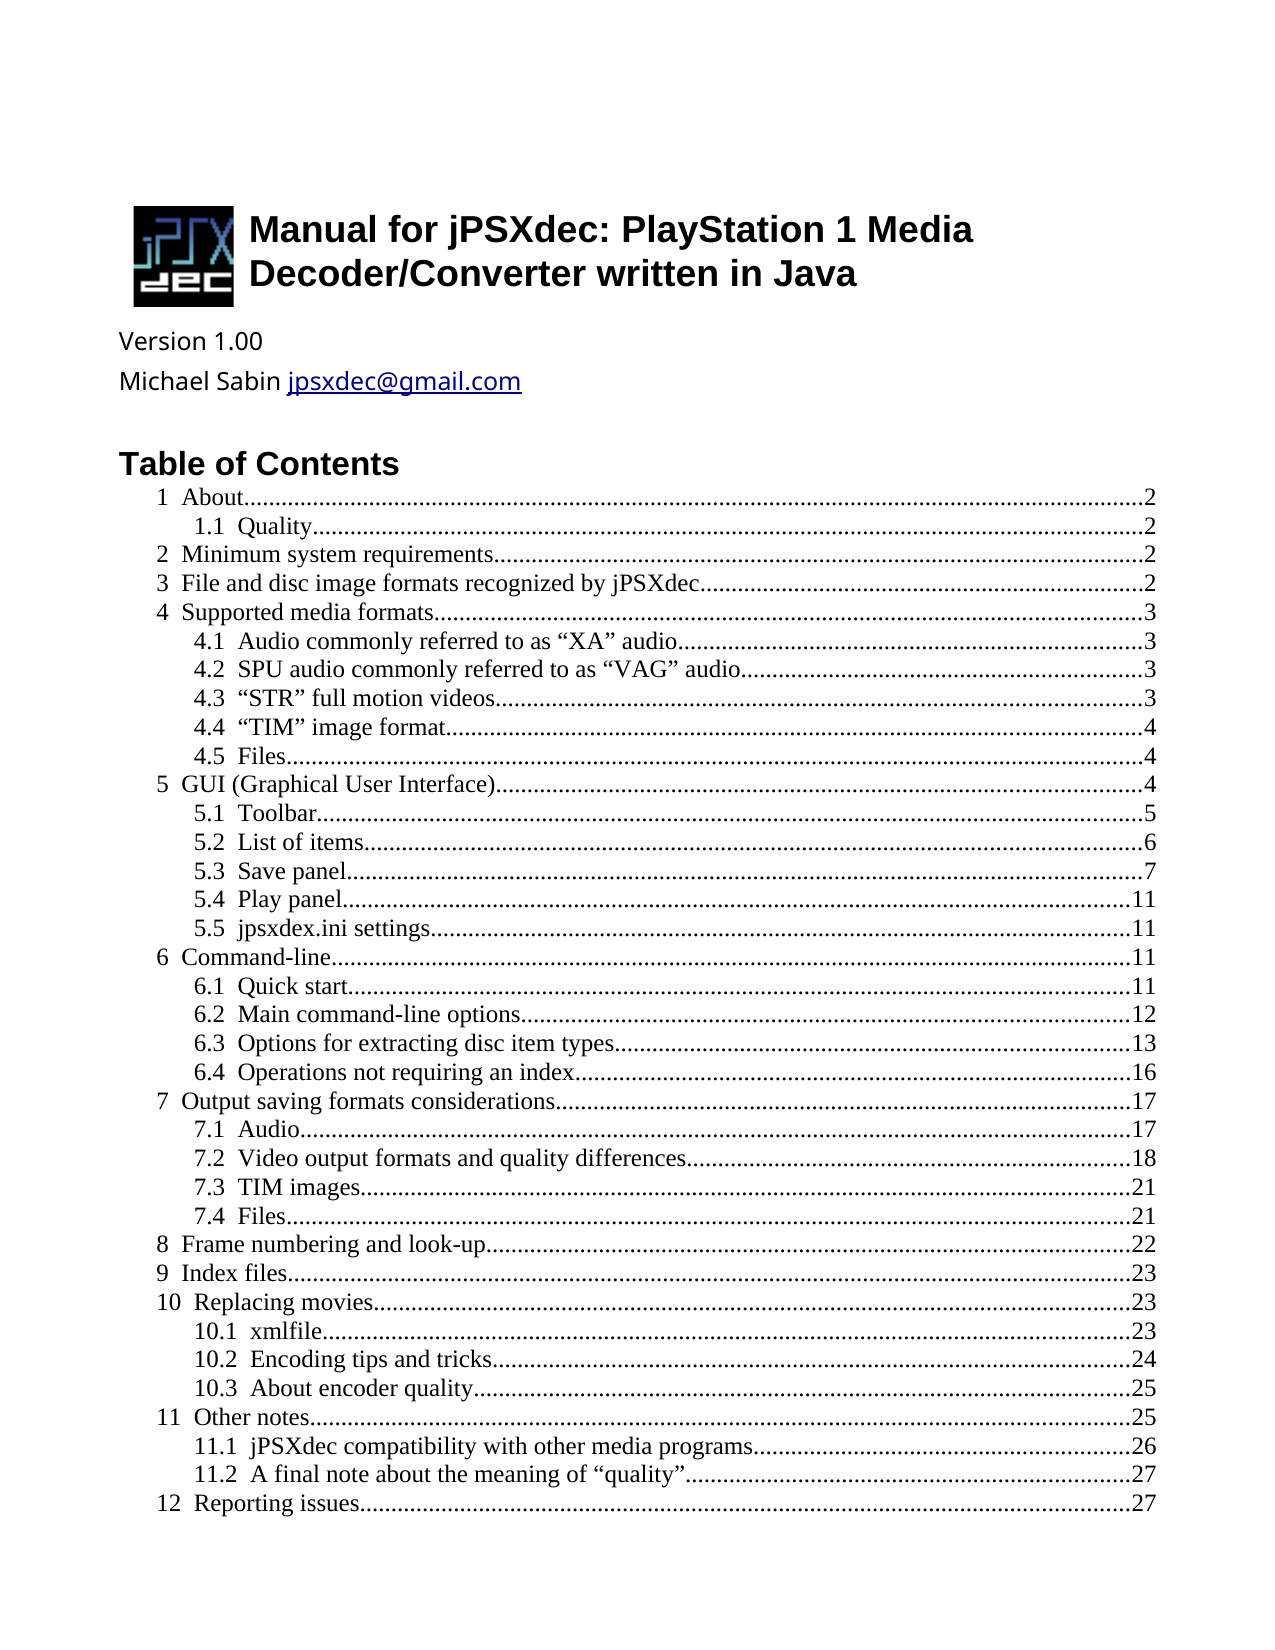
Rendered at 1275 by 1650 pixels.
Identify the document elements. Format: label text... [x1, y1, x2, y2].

text 5.3 Save panel 7 [118, 856, 1156, 884]
text 11.2 A final note about the meaning of “quality” 27 [118, 1459, 1156, 1488]
text 4 Supported media formats 3 [118, 597, 1156, 626]
text 3 File and disc image formats recognized by jPSXdec 2 [118, 568, 1156, 597]
text 10 Replacing movies 23 [118, 1287, 1156, 1316]
text 1.1 Quality 2 [118, 511, 1156, 539]
text Version 1.00 [118, 323, 1156, 357]
text 6.2 Main command-line options 12 [118, 999, 1156, 1028]
text 6.4 Operations not requiring an index 16 [118, 1057, 1156, 1086]
text 5.4 Play panel 11 [118, 884, 1156, 913]
text 6.3 Options for extracting disc item types 13 [118, 1028, 1156, 1057]
text 6 Command-line 11 [118, 942, 1156, 971]
text 6.1 Quick start 11 [118, 971, 1156, 999]
text 7.2 Video output formats and quality differences 18 [118, 1143, 1156, 1172]
text 2 Minimum system requirements 2 [118, 539, 1156, 568]
text 5.5 jpsxdex.ini settings 11 [118, 913, 1156, 942]
text 8 Frame numbering and look-up 22 [118, 1229, 1156, 1258]
text 7 Output saving formats considerations 17 [118, 1086, 1156, 1114]
text 9 Index files 23 [118, 1258, 1156, 1287]
subtitle Table of Contents [118, 444, 1156, 482]
text 4.5 Files 4 [118, 741, 1156, 769]
text 5.2 List of items 6 [118, 827, 1156, 856]
text 11 Other notes 25 [118, 1402, 1156, 1431]
text 5.1 Toolbar 5 [118, 798, 1156, 827]
text 12 Reporting issues 27 [118, 1488, 1156, 1517]
text 5 GUI (Graphical User Interface) 4 [118, 769, 1156, 798]
text 1 About 2 [118, 482, 1156, 511]
title Manual for jPSXdec: PlayStation 1 Media Decoder/Converter written in Java [234, 208, 1156, 294]
text 7.4 Files 21 [118, 1201, 1156, 1229]
text Michael Sabin jpsxdec@gmail.com [118, 363, 1156, 397]
text 10.1 xmlfile 23 [118, 1316, 1156, 1344]
text 7.1 Audio 17 [118, 1114, 1156, 1143]
text 10.3 About encoder quality 25 [118, 1373, 1156, 1402]
text 4.4 “TIM” image format 4 [118, 712, 1156, 741]
text 10.2 Encoding tips and tricks 24 [118, 1344, 1156, 1373]
picture [133, 206, 234, 307]
text 4.1 Audio commonly referred to as “XA” audio 3 [118, 626, 1156, 654]
text 11.1 jPSXdec compatibility with other media programs 26 [118, 1431, 1156, 1459]
text 4.3 “STR” full motion videos 3 [118, 683, 1156, 712]
text 7.3 TIM images 21 [118, 1172, 1156, 1201]
text 4.2 SPU audio commonly referred to as “VAG” audio 3 [118, 654, 1156, 683]
